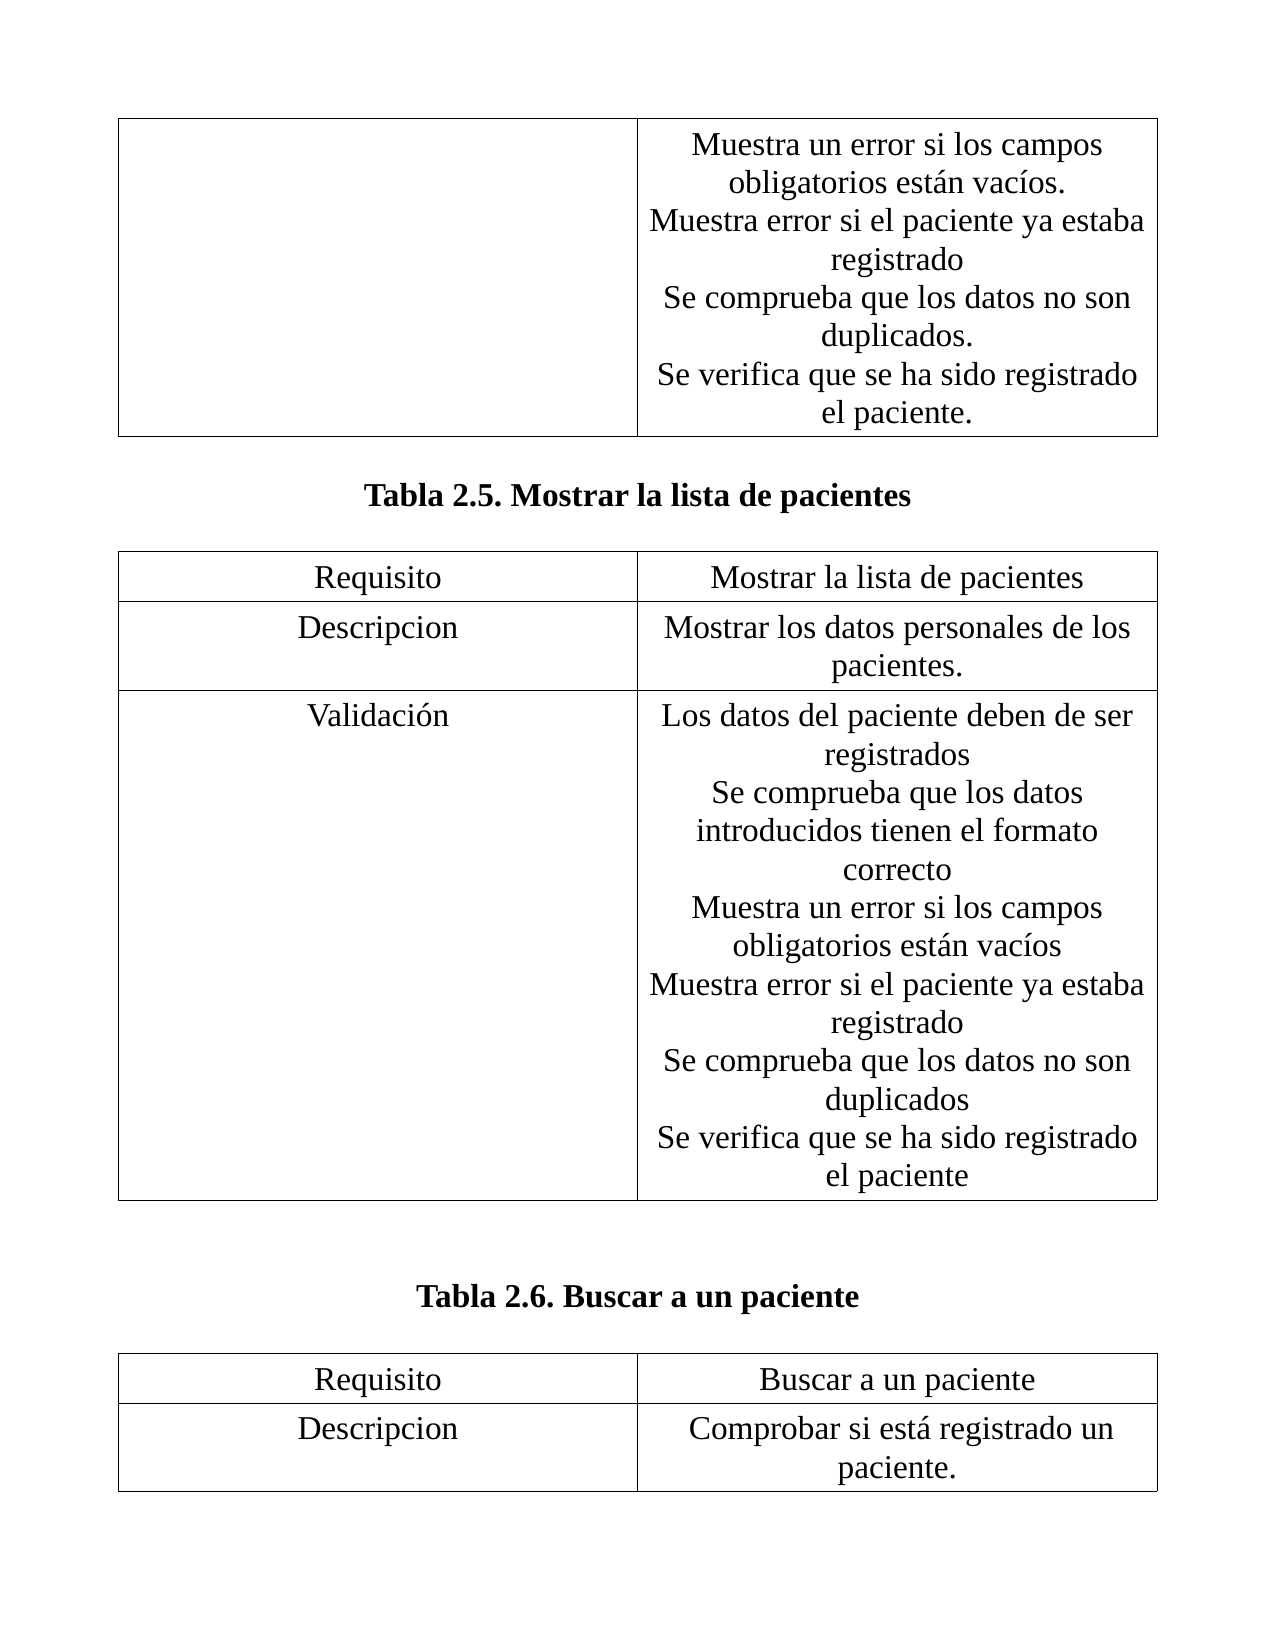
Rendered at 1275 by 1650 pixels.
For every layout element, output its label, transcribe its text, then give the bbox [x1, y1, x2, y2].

text Tabla 2.5. Mostrar la lista de pacientes [118, 475, 1157, 513]
table_cell Comprobar si está registrado un paciente. [638, 1404, 1157, 1491]
table_cell Muestra un error si los campos obligatorios están vacíos. Muestra error si el paciente ya estaba registrado Se comprueba que los datos no son duplicados. Se verifica que se ha sido registrado el paciente. [638, 119, 1157, 436]
table_cell Mostrar los datos personales de los pacientes. [638, 602, 1157, 689]
table_cell Descripcion [119, 602, 637, 689]
table_header Mostrar la lista de pacientes [638, 552, 1157, 601]
table_cell Validación [119, 691, 637, 1199]
table_cell Descripcion [119, 1404, 637, 1491]
table_cell Los datos del paciente deben de ser registrados Se comprueba que los datos introducidos tienen el formato correcto Muestra un error si los campos obligatorios están vacíos Muestra error si el paciente ya estaba registrado Se comprueba que los datos no son duplicados Se verifica que se ha sido registrado el paciente [638, 691, 1157, 1199]
table_cell [119, 119, 637, 436]
table_header Buscar a un paciente [638, 1354, 1157, 1403]
table_header Requisito [119, 552, 637, 601]
text Tabla 2.6. Buscar a un paciente [118, 1276, 1157, 1314]
table_header Requisito [119, 1354, 637, 1403]
